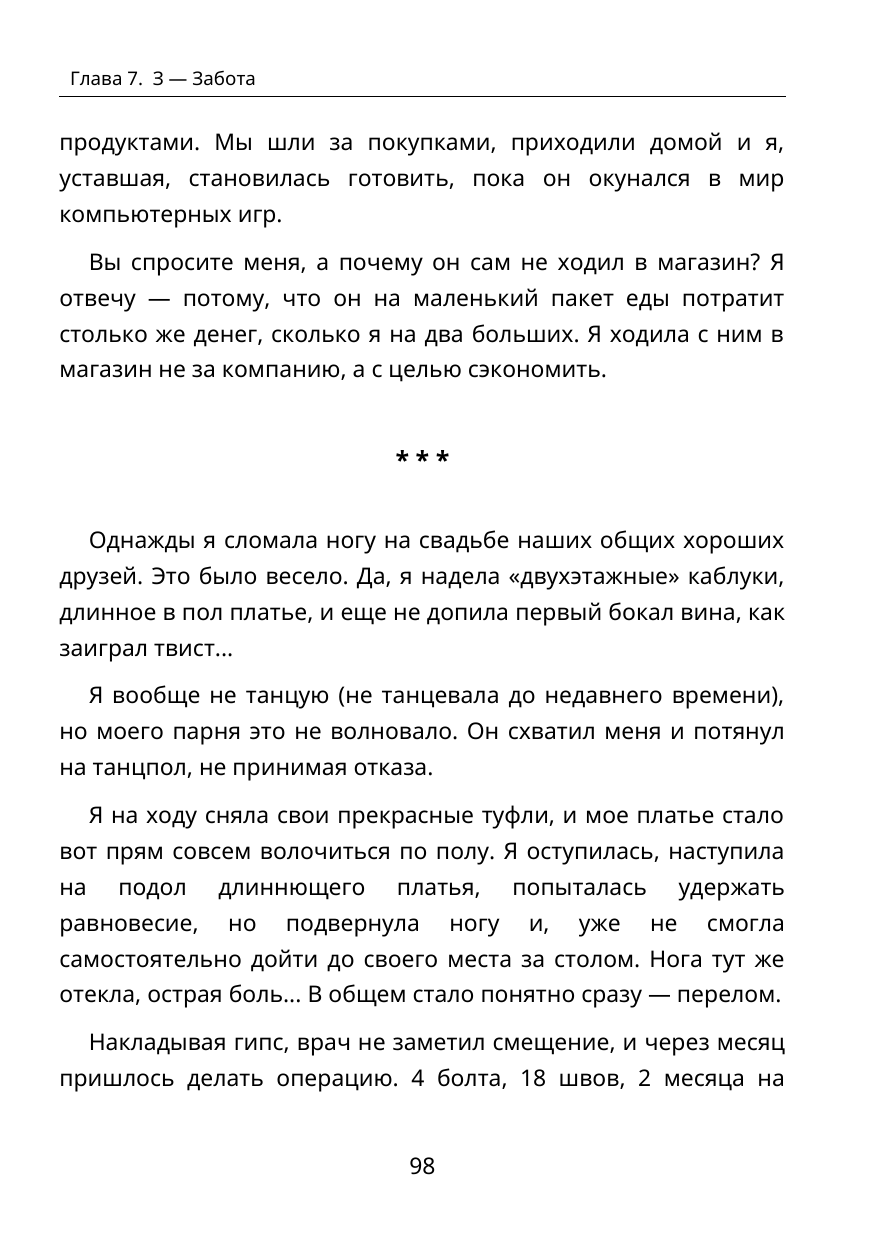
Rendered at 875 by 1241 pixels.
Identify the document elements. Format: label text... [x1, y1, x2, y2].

text продуктами. Мы шли за покупками, приходили домой и я, уставшая, становилась готовить, пока он окунался в мир компьютерных игр. [59, 126, 786, 229]
text Я вообще не танцую (не танцевала до недавнего времени), но моего парня это не волновало. Он схватил меня и потянул на танцпол, не принимая отказа. [59, 679, 786, 782]
text Вы спросите меня, а почему он сам не ходил в магазин? Я отвечу — потому, что он на маленький пакет еды потратит столько же денег, сколько я на два больших. Я ходила с ним в магазин не за компанию, а с целью сэкономить. [59, 246, 786, 385]
text Я на ходу сняла свои прекрасные туфли, и мое платье стало вот прям совсем волочиться по полу. Я оступилась, наступила на подол длиннющего платья, попыталась удержать равновесие, но подвернула ногу и, уже не смогла самостоятельно дойти до своего места за столом. Нога тут же отекла, острая боль... В общем стало понятно сразу — перелом. [59, 799, 786, 1010]
subtitle * * * [59, 443, 786, 477]
text Накладывая гипс, врач не заметил смещение, и через месяц пришлось делать операцию. 4 болта, 18 швов, 2 месяца на [59, 1026, 786, 1093]
text Однажды я сломала ногу на свадьбе наших общих хороших друзей. Это было весело. Да, я надела «двухэтажные» каблуки, длинное в пол платье, и еще не допила первый бокал вина, как заиграл твист... [59, 524, 786, 663]
